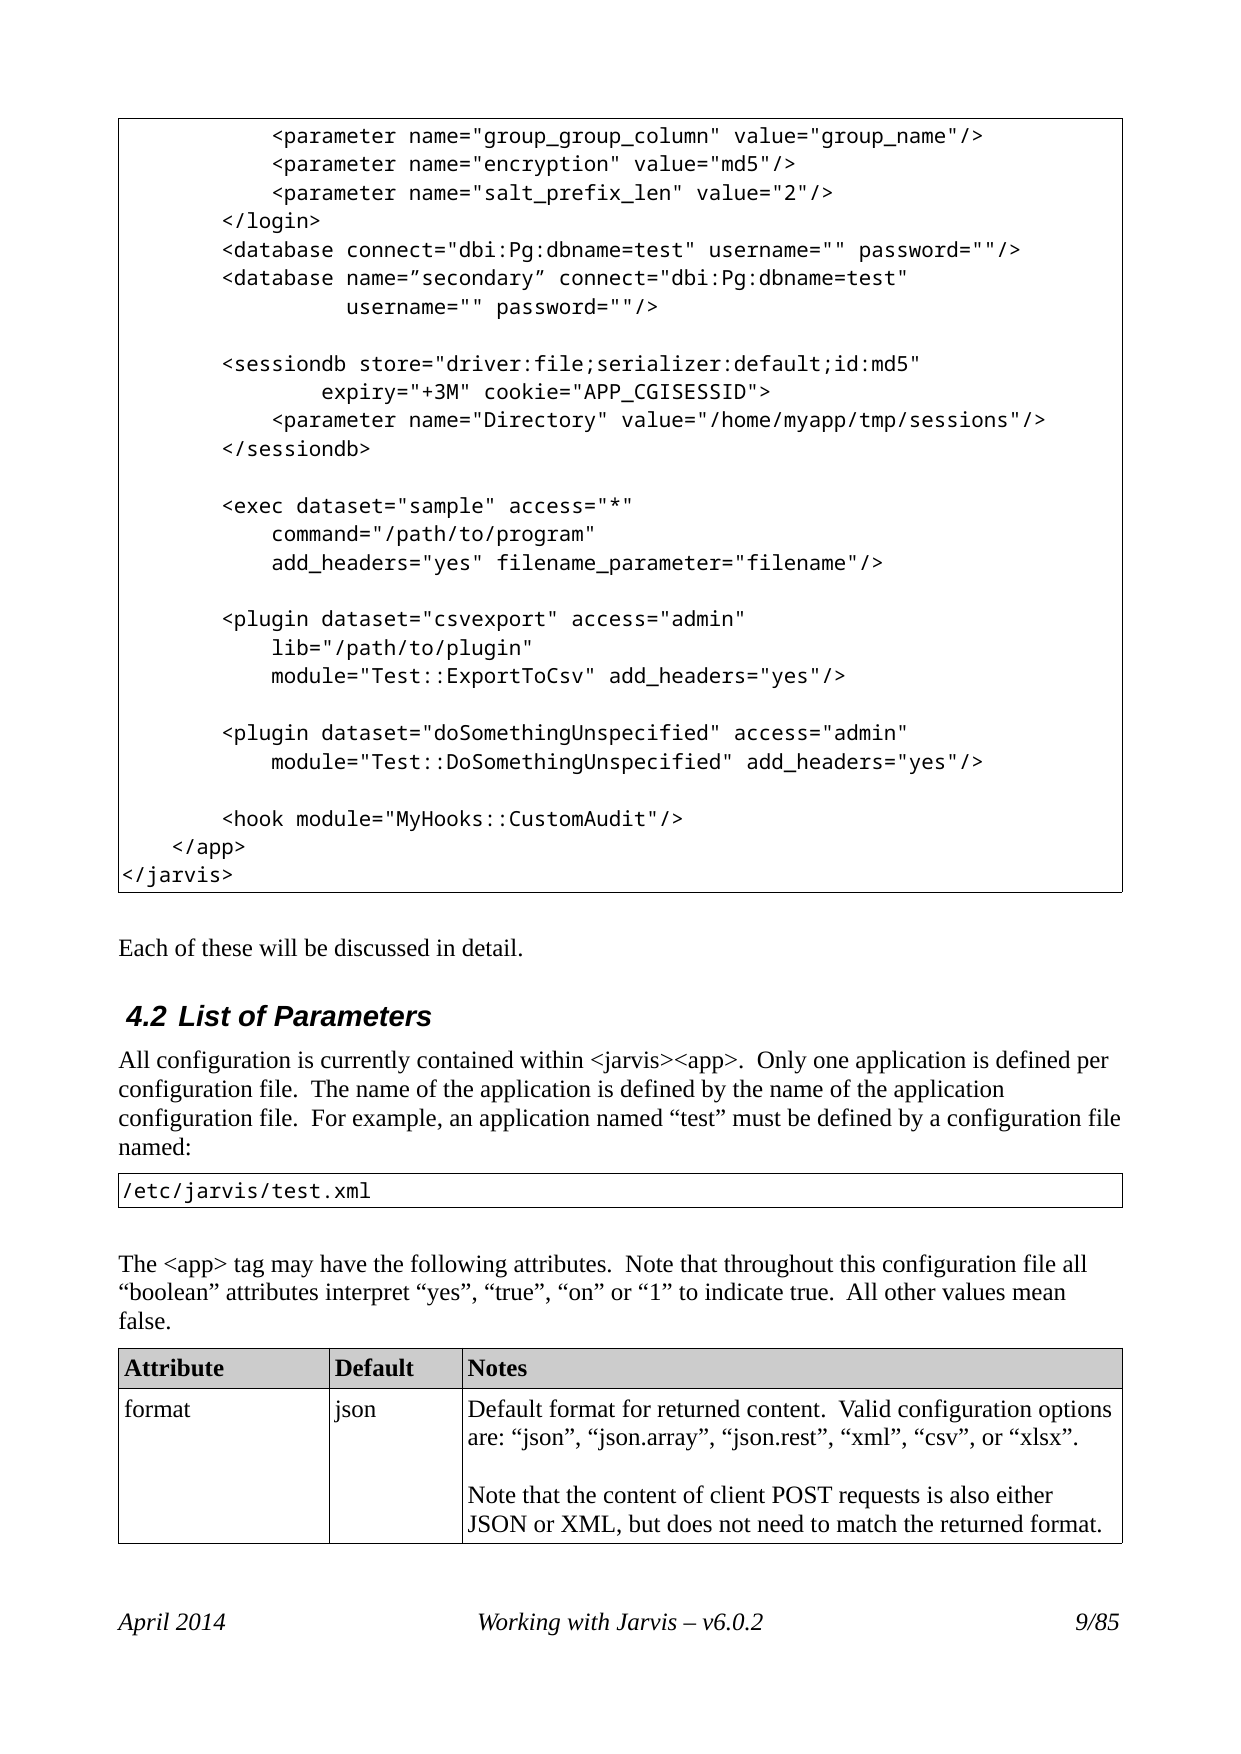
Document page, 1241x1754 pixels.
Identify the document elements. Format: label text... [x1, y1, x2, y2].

text <hook module="MyHooks::CustomAudit"/> [119, 801, 1122, 829]
text <parameter name="salt_prefix_len" value="2"/> [119, 175, 1122, 203]
text <plugin dataset="csvexport" access="admin" [119, 602, 1122, 630]
text <database name=”secondary” connect="dbi:Pg:dbname=test" username="" password=""/> [119, 260, 1122, 320]
table_cell json [330, 1389, 462, 1543]
text </sessiondb> [119, 431, 1122, 462]
table_header Default [330, 1349, 462, 1388]
text Each of these will be discussed in detail. [118, 933, 1122, 962]
text add_headers="yes" filename_parameter="filename"/> [119, 545, 1122, 576]
text </jarvis> [119, 857, 1122, 892]
text <exec dataset="sample" access="*" [119, 488, 1122, 516]
text expiry="+3M" cookie="APP_CGISESSID"> [119, 374, 1122, 402]
text command="/path/to/program" [119, 516, 1122, 545]
text The <app> tag may have the following attributes. Note that throughout this configuration file all “boolean” attributes interpret “yes”, “true”, “on” or “1” to indicate true. All other values mean false. [118, 1249, 1122, 1335]
table_cell format [119, 1389, 329, 1543]
text <plugin dataset="doSomethingUnspecified" access="admin" [119, 715, 1122, 744]
text module="Test::ExportToCsv" add_headers="yes"/> [119, 658, 1122, 690]
text <sessiondb store="driver:file;serializer:default;id:md5" [119, 346, 1122, 374]
text <database connect="dbi:Pg:dbname=test" username="" password=""/> [119, 232, 1122, 260]
text /etc/jarvis/test.xml [119, 1174, 1122, 1207]
text <parameter name="Directory" value="/home/myapp/tmp/sessions"/> [119, 402, 1122, 431]
table_header Notes [463, 1349, 1122, 1388]
text All configuration is currently contained within <jarvis><app>. Only one application is defined per configuration file. The name of the application is defined by the name of the application configuration file. For example, an application named “test” must be defined by a configuration file named: [118, 1046, 1122, 1161]
table_header Attribute [119, 1349, 329, 1388]
text <parameter name="group_group_column" value="group_name"/> [119, 119, 1122, 147]
text <parameter name="encryption" value="md5"/> [119, 147, 1122, 175]
text </login> [119, 203, 1122, 232]
subtitle List of Parameters [118, 999, 1122, 1033]
text lib="/path/to/plugin" [119, 630, 1122, 658]
table_cell Default format for returned content. Valid configuration options are: “json”, “json.array”, “json.rest”, “xml”, “csv”, or “xlsx”. Note that the content of client POST requests is also either JSON or XML, but does not need to match the returned format. [463, 1389, 1122, 1543]
text module="Test::DoSomethingUnspecified" add_headers="yes"/> [119, 744, 1122, 775]
text </app> [119, 829, 1122, 857]
